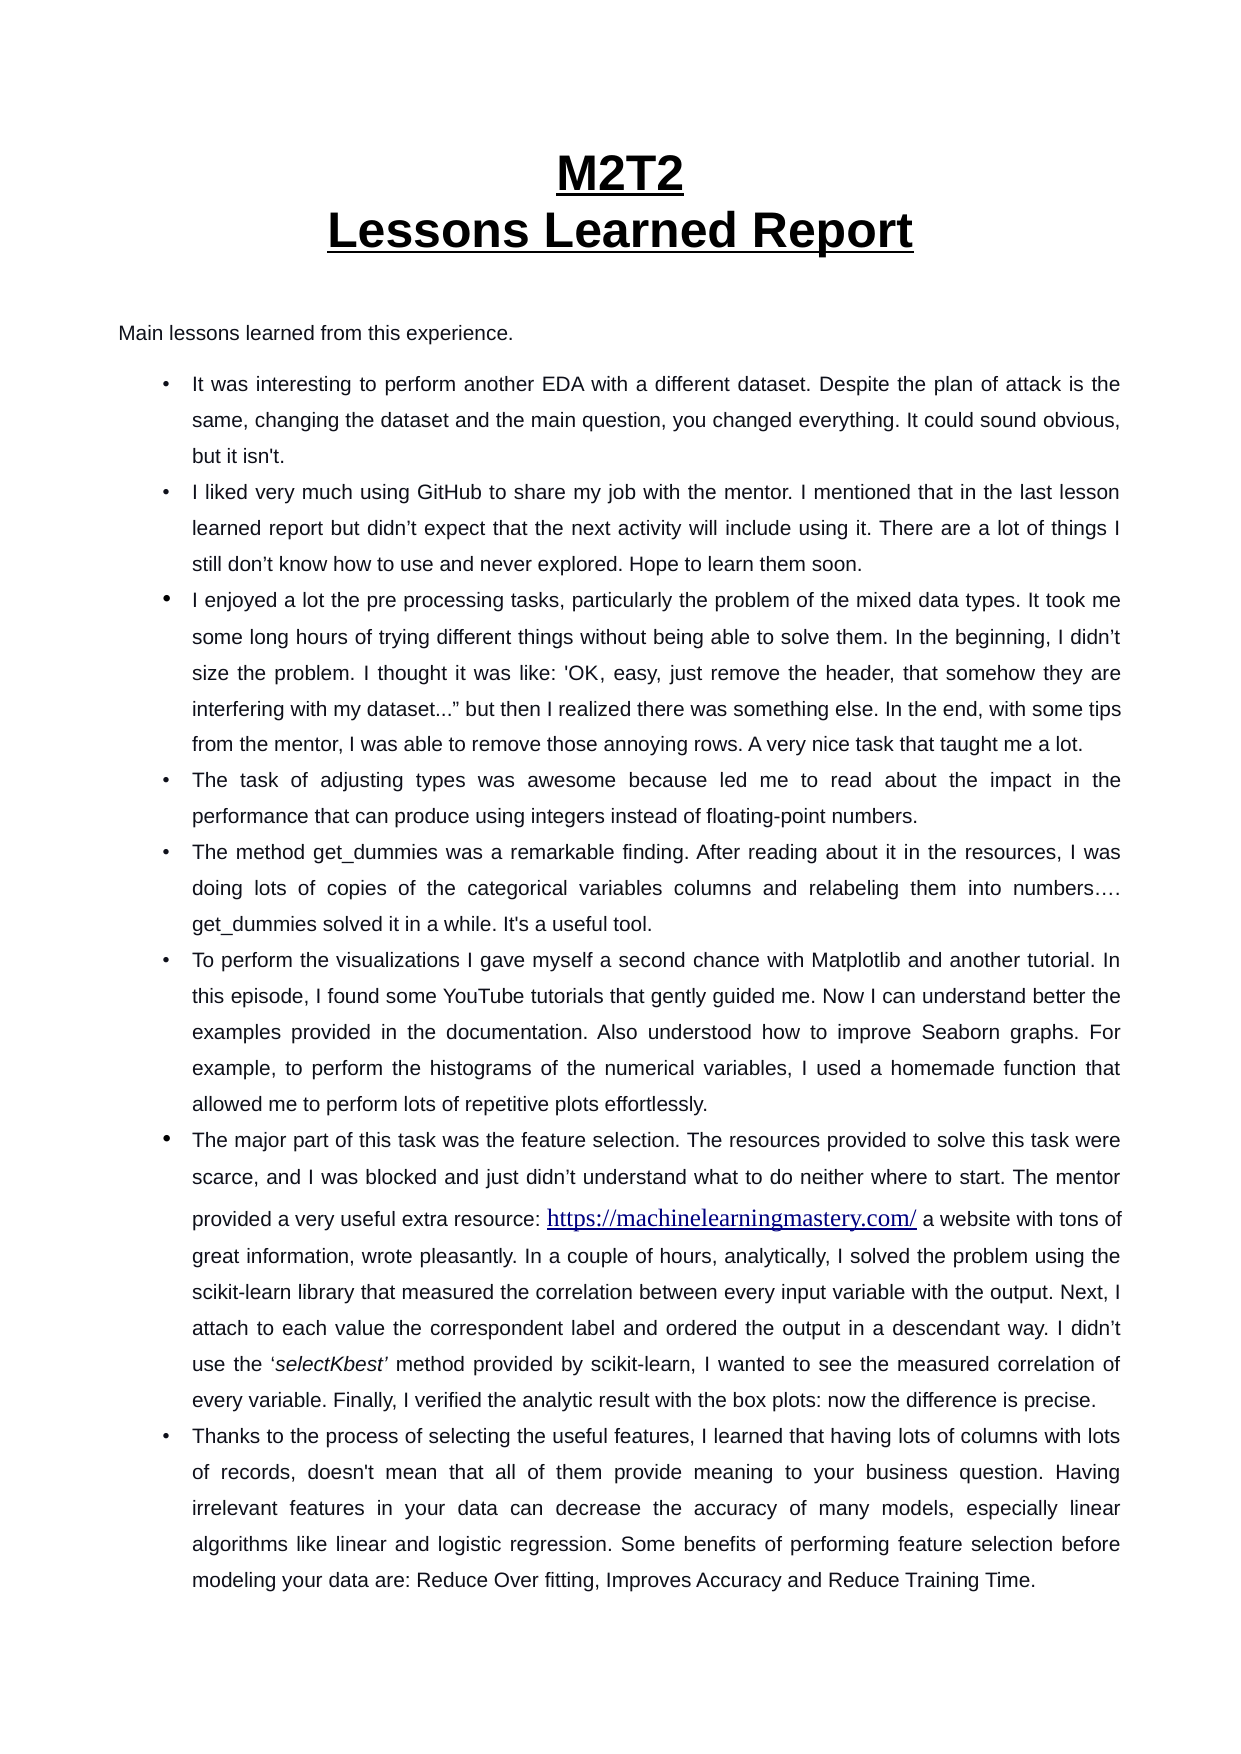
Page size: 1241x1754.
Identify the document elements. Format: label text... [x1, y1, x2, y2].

list It was interesting to perform another EDA with a different dataset. Despite the plan of attack is the same, changing the dataset and the main question, you changed everything. It could sound obvious, but it isn't. [162, 372, 1122, 468]
list To perform the visualizations I gave myself a second chance with Matplotlib and another tutorial. In this episode, I found some YouTube tutorials that gently guided me. Now I can understand better the examples provided in the documentation. Also understood how to improve Seaborn graphs. For example, to perform the histograms of the numerical variables, I used a homemade function that allowed me to perform lots of repetitive plots effortlessly. [162, 948, 1122, 1116]
list Thanks to the process of selecting the useful features, I learned that having lots of columns with lots of records, doesn't mean that all of them provide meaning to your business question. Having irrelevant features in your data can decrease the accuracy of many models, especially linear algorithms like linear and logistic regression. Some benefits of performing feature selection before modeling your data are: Reduce Over fitting, Improves Accuracy and Reduce Training Time. [162, 1424, 1122, 1591]
list The task of adjusting types was awesome because led me to read about the impact in the performance that can produce using integers instead of floating-point numbers. [162, 768, 1122, 828]
list I liked very much using GitHub to share my job with the mentor. I mentioned that in the last lesson learned report but didn’t expect that the next activity will include using it. There are a lot of things I still don’t know how to use and never explored. Hope to learn them soon. [162, 479, 1122, 576]
list The major part of this task was the feature selection. The resources provided to solve this task were scarce, and I was blocked and just didn’t understand what to do neither where to start. The mentor provided a very useful extra resource: https://machinelearningmastery.com/ a website with tons of great information, wrote pleasantly. In a couple of hours, analytically, I solved the problem using the scikit-learn library that measured the correlation between every input variable with the output. Next, I attach to each value the correspondent label and ordered the output in a descendant way. I didn’t use the ‘selectKbest’ method provided by scikit-learn, I wanted to see the measured correlation of every variable. Finally, I verified the analytic result with the box plots: now the difference is precise. [162, 1128, 1122, 1412]
title M2T2 Lessons Learned Report [118, 143, 1122, 258]
list The method get_dummies was a remarkable finding. After reading about it in the resources, I was doing lots of copies of the categorical variables columns and relabeling them into numbers…. get_dummies solved it in a while. It's a useful tool. [162, 840, 1122, 936]
list I enjoyed a lot the pre processing tasks, particularly the problem of the mixed data types. It took me some long hours of trying different things without being able to solve them. In the beginning, I didn’t size the problem. I thought it was like: 'OK, easy, just remove the header, that somehow they are interfering with my dataset...” but then I realized there was something else. In the end, with some tips from the mentor, I was able to remove those annoying rows. A very nice task that taught me a lot. [162, 587, 1122, 756]
text Main lessons learned from this experience. [118, 321, 1122, 345]
